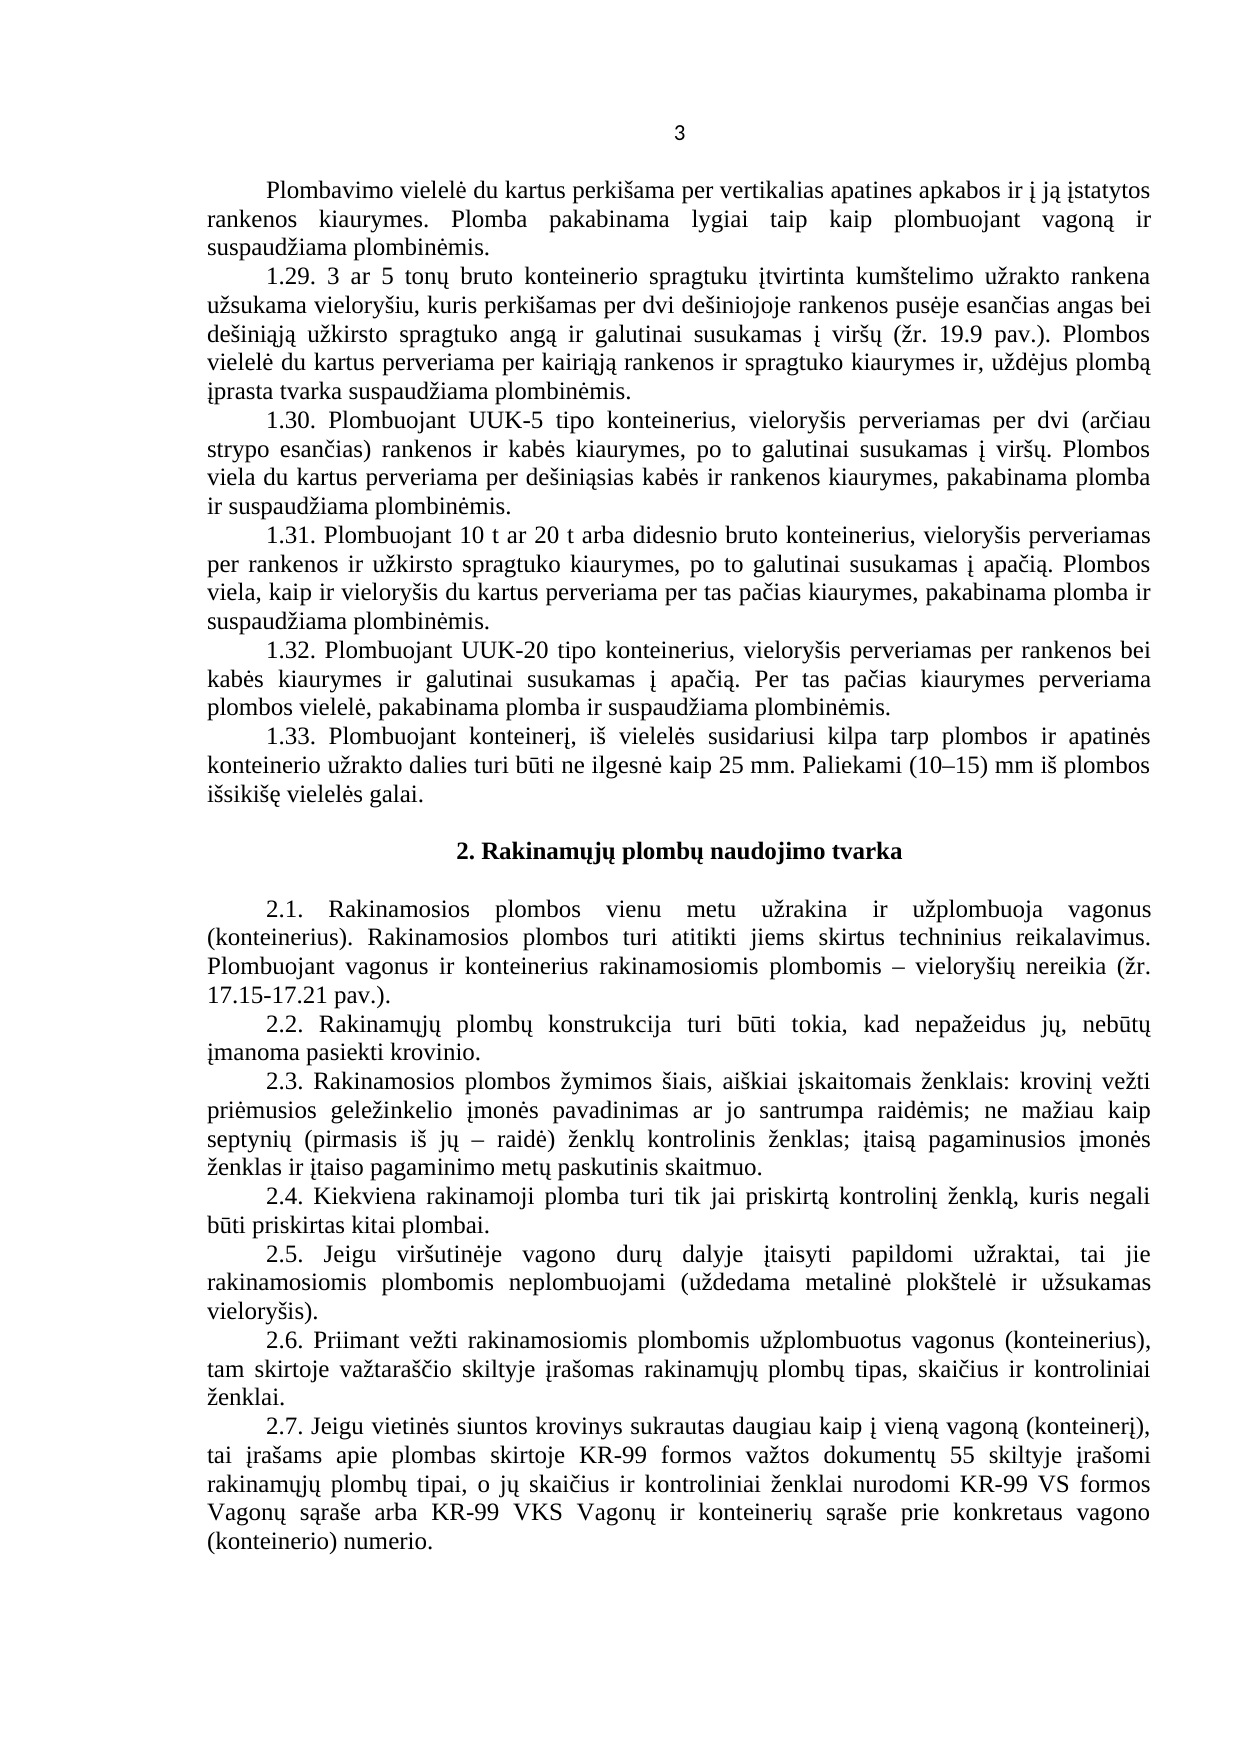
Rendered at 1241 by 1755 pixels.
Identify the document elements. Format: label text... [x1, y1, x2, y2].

text 2.6. Priimant vežti rakinamosiomis plombomis užplombuotus vagonus (konteinerius), tam skirtoje važtaraščio skiltyje įrašomas rakinamųjų plombų tipas, skaičius ir kontroliniai ženklai. [207, 1325, 1152, 1411]
text Plombavimo vielelė du kartus perkišama per vertikalias apatines apkabos ir į ją įstatytos rankenos kiaurymes. Plomba pakabinama lygiai taip kaip plombuojant vagoną ir suspaudžiama plombinėmis. [207, 175, 1152, 261]
text 2.2. Rakinamųjų plombų konstrukcija turi būti tokia, kad nepažeidus jų, nebūtų įmanoma pasiekti krovinio. [207, 1009, 1152, 1066]
text 2. Rakinamųjų plombų naudojimo tvarka [207, 836, 1152, 865]
text 2.5. Jeigu viršutinėje vagono durų dalyje įtaisyti papildomi užraktai, tai jie rakinamosiomis plombomis neplombuojami (uždedama metalinė plokštelė ir užsukamas vieloryšis). [207, 1239, 1152, 1325]
text 2.1. Rakinamosios plombos vienu metu užrakina ir užplombuoja vagonus (konteinerius). Rakinamosios plombos turi atitikti jiems skirtus techninius reikalavimus. Plombuojant vagonus ir konteinerius rakinamosiomis plombomis – vieloryšių nereikia (žr. 17.15-17.21 pav.). [207, 894, 1152, 1009]
text 2.7. Jeigu vietinės siuntos krovinys sukrautas daugiau kaip į vieną vagoną (konteinerį), tai įrašams apie plombas skirtoje KR-99 formos važtos dokumentų 55 skiltyje įrašomi rakinamųjų plombų tipai, o jų skaičius ir kontroliniai ženklai nurodomi KR-99 VS formos Vagonų sąraše arba KR-99 VKS Vagonų ir konteinerių sąraše prie konkretaus vagono (konteinerio) numerio. [207, 1411, 1152, 1555]
text 2.4. Kiekviena rakinamoji plomba turi tik jai priskirtą kontrolinį ženklą, kuris negali būti priskirtas kitai plombai. [207, 1181, 1152, 1239]
text 1.29. 3 ar 5 tonų bruto konteinerio spragtuku įtvirtinta kumštelimo užrakto rankena užsukama vieloryšiu, kuris perkišamas per dvi dešiniojoje rankenos pusėje esančias angas bei dešiniąją užkirsto spragtuko angą ir galutinai susukamas į viršų (žr. 19.9 pav.). Plombos vielelė du kartus perveriama per kairiąją rankenos ir spragtuko kiaurymes ir, uždėjus plombą įprasta tvarka suspaudžiama plombinėmis. [207, 261, 1152, 405]
text 1.31. Plombuojant 10 t ar 20 t arba didesnio bruto konteinerius, vieloryšis perveriamas per rankenos ir užkirsto spragtuko kiaurymes, po to galutinai susukamas į apačią. Plombos viela, kaip ir vieloryšis du kartus perveriama per tas pačias kiaurymes, pakabinama plomba ir suspaudžiama plombinėmis. [207, 520, 1152, 635]
text 1.32. Plombuojant UUK-20 tipo konteinerius, vieloryšis perveriamas per rankenos bei kabės kiaurymes ir galutinai susukamas į apačią. Per tas pačias kiaurymes perveriama plombos vielelė, pakabinama plomba ir suspaudžiama plombinėmis. [207, 635, 1152, 721]
text 2.3. Rakinamosios plombos žymimos šiais, aiškiai įskaitomais ženklais: krovinį vežti priėmusios geležinkelio įmonės pavadinimas ar jo santrumpa raidėmis; ne mažiau kaip septynių (pirmasis iš jų – raidė) ženklų kontrolinis ženklas; įtaisą pagaminusios įmonės ženklas ir įtaiso pagaminimo metų paskutinis skaitmuo. [207, 1066, 1152, 1181]
text 1.33. Plombuojant konteinerį, iš vielelės susidariusi kilpa tarp plombos ir apatinės konteinerio užrakto dalies turi būti ne ilgesnė kaip 25 mm. Paliekami (10–15) mm iš plombos išsikišę vielelės galai. [207, 721, 1152, 807]
text 1.30. Plombuojant UUK-5 tipo konteinerius, vieloryšis perveriamas per dvi (arčiau strypo esančias) rankenos ir kabės kiaurymes, po to galutinai susukamas į viršų. Plombos viela du kartus perveriama per dešiniąsias kabės ir rankenos kiaurymes, pakabinama plomba ir suspaudžiama plombinėmis. [207, 405, 1152, 520]
